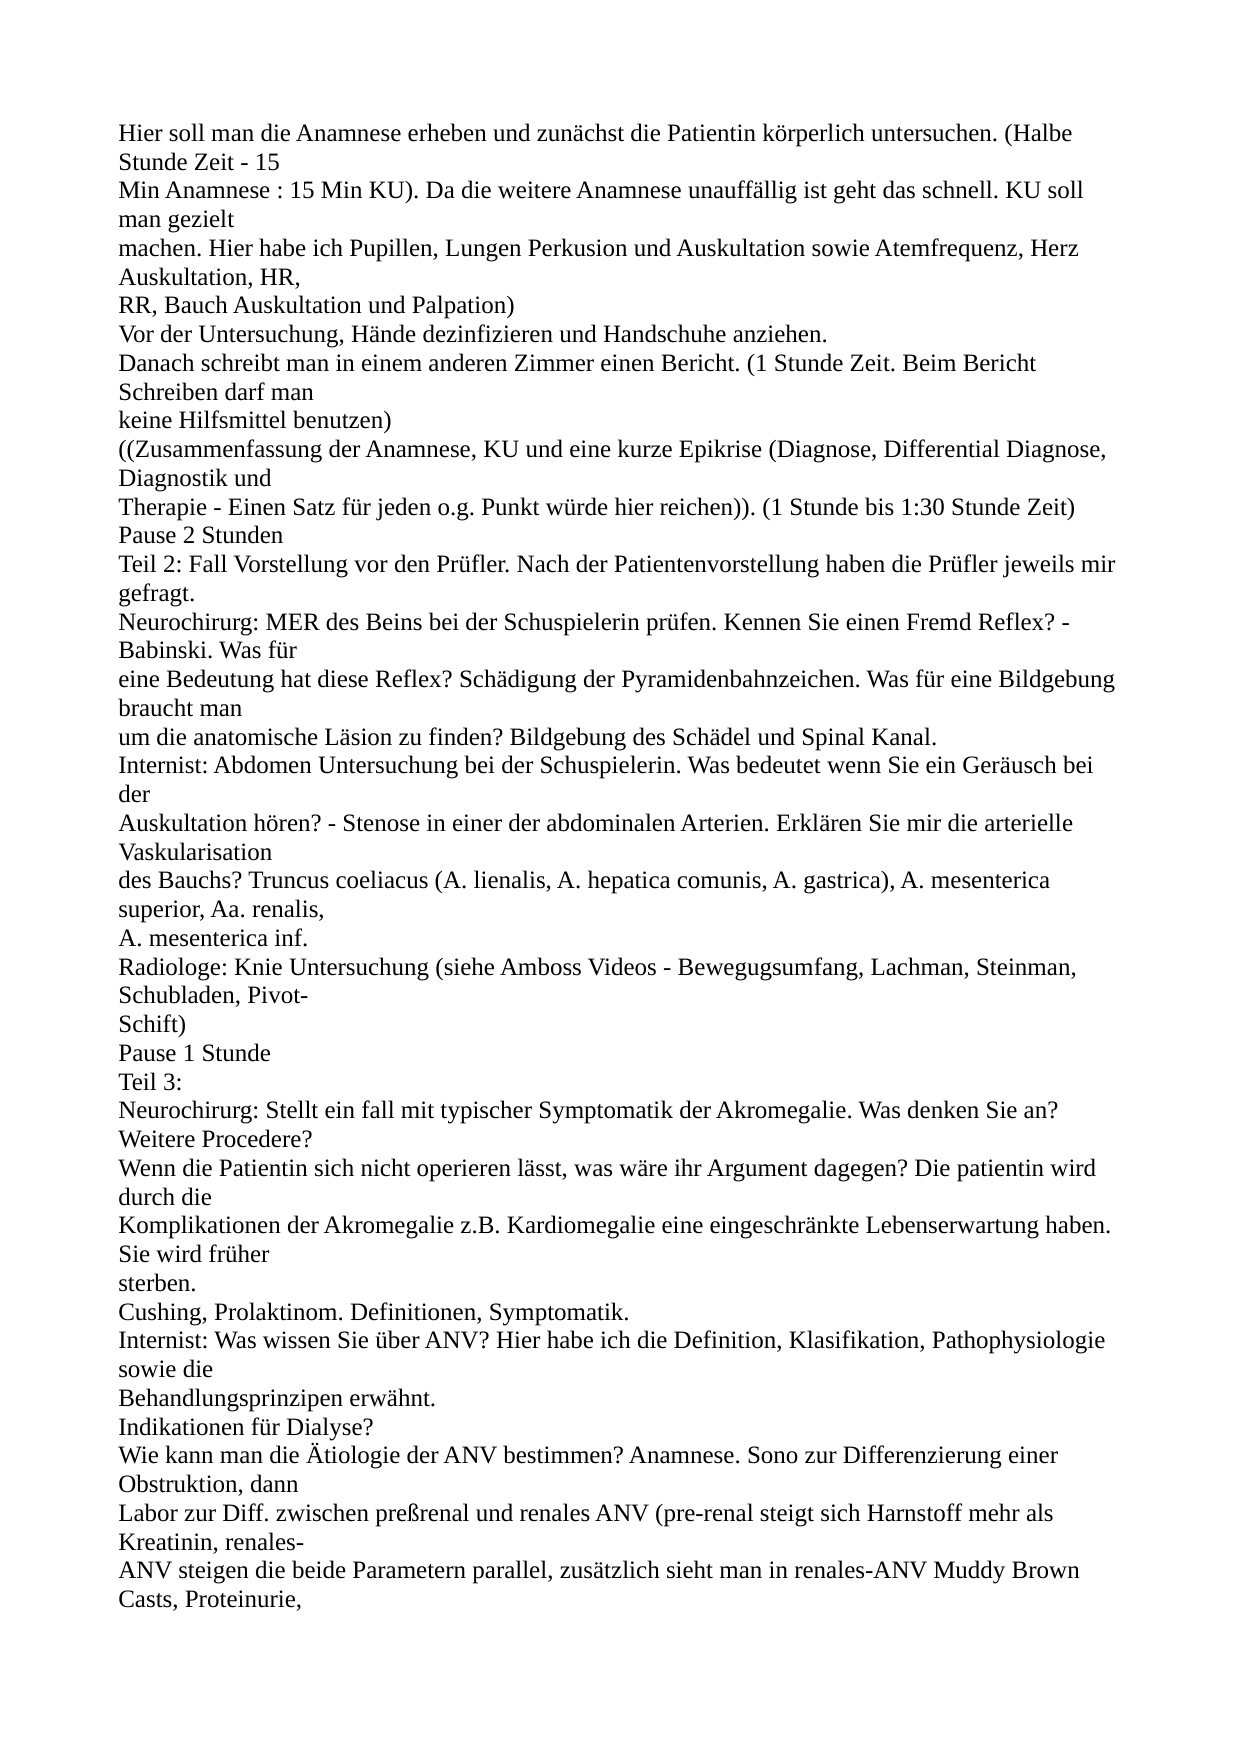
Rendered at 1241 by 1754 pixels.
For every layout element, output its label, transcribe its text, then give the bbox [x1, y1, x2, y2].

text Pause 2 Stunden [118, 521, 1122, 549]
text um die anatomische Läsion zu finden? Bildgebung des Schädel und Spinal Kanal. [118, 722, 1122, 751]
text Indikationen für Dialyse? [118, 1412, 1122, 1441]
text machen. Hier habe ich Pupillen, Lungen Perkusion und Auskultation sowie Atemfrequenz, Herz Auskultation, HR, [118, 233, 1122, 291]
text keine Hilfsmittel benutzen) [118, 406, 1122, 434]
text Auskultation hören? - Stenose in einer der abdominalen Arterien. Erklären Sie mir die arterielle Vaskularisation [118, 808, 1122, 866]
text Labor zur Diff. zwischen preßrenal und renales ANV (pre-renal steigt sich Harnstoff mehr als Kreatinin, renales- [118, 1498, 1122, 1556]
text eine Bedeutung hat diese Reflex? Schädigung der Pyramidenbahnzeichen. Was für eine Bildgebung braucht man [118, 664, 1122, 722]
text Vor der Untersuchung, Hände dezinfizieren und Handschuhe anziehen. [118, 319, 1122, 348]
text Neurochirurg: MER des Beins bei der Schuspielerin prüfen. Kennen Sie einen Fremd Reflex? - Babinski. Was für [118, 607, 1122, 664]
text Teil 2: Fall Vorstellung vor den Prüfler. Nach der Patientenvorstellung haben die Prüfler jeweils mir gefragt. [118, 549, 1122, 607]
text Wenn die Patientin sich nicht operieren lässt, was wäre ihr Argument dagegen? Die patientin wird durch die [118, 1153, 1122, 1211]
text Neurochirurg: Stellt ein fall mit typischer Symptomatik der Akromegalie. Was denken Sie an? Weitere Procedere? [118, 1096, 1122, 1153]
text Min Anamnese : 15 Min KU). Da die weitere Anamnese unauffällig ist geht das schnell. KU soll man gezielt [118, 176, 1122, 233]
text Therapie - Einen Satz für jeden o.g. Punkt würde hier reichen)). (1 Stunde bis 1:30 Stunde Zeit) [118, 492, 1122, 521]
text ANV steigen die beide Parametern parallel, zusätzlich sieht man in renales-ANV Muddy Brown Casts, Proteinurie, [118, 1556, 1122, 1613]
text des Bauchs? Truncus coeliacus (A. lienalis, A. hepatica comunis, A. gastrica), A. mesenterica superior, Aa. renalis, [118, 866, 1122, 923]
text Internist: Abdomen Untersuchung bei der Schuspielerin. Was bedeutet wenn Sie ein Geräusch bei der [118, 751, 1122, 808]
text Internist: Was wissen Sie über ANV? Hier habe ich die Definition, Klasifikation, Pathophysiologie sowie die [118, 1326, 1122, 1383]
text Schift) [118, 1009, 1122, 1038]
text Komplikationen der Akromegalie z.B. Kardiomegalie eine eingeschränkte Lebenserwartung haben. Sie wird früher [118, 1211, 1122, 1268]
text Cushing, Prolaktinom. Definitionen, Symptomatik. [118, 1297, 1122, 1326]
text RR, Bauch Auskultation und Palpation) [118, 291, 1122, 319]
text Behandlungsprinzipen erwähnt. [118, 1383, 1122, 1412]
text Radiologe: Knie Untersuchung (siehe Amboss Videos - Bewegugsumfang, Lachman, Steinman, Schubladen, Pivot- [118, 952, 1122, 1009]
text Pause 1 Stunde [118, 1038, 1122, 1067]
text Teil 3: [118, 1067, 1122, 1096]
text Hier soll man die Anamnese erheben und zunächst die Patientin körperlich untersuchen. (Halbe Stunde Zeit - 15 [118, 118, 1122, 176]
text sterben. [118, 1268, 1122, 1297]
text ((Zusammenfassung der Anamnese, KU und eine kurze Epikrise (Diagnose, Differential Diagnose, Diagnostik und [118, 434, 1122, 492]
text A. mesenterica inf. [118, 923, 1122, 952]
text Danach schreibt man in einem anderen Zimmer einen Bericht. (1 Stunde Zeit. Beim Bericht Schreiben darf man [118, 348, 1122, 406]
text Wie kann man die Ätiologie der ANV bestimmen? Anamnese. Sono zur Differenzierung einer Obstruktion, dann [118, 1441, 1122, 1498]
